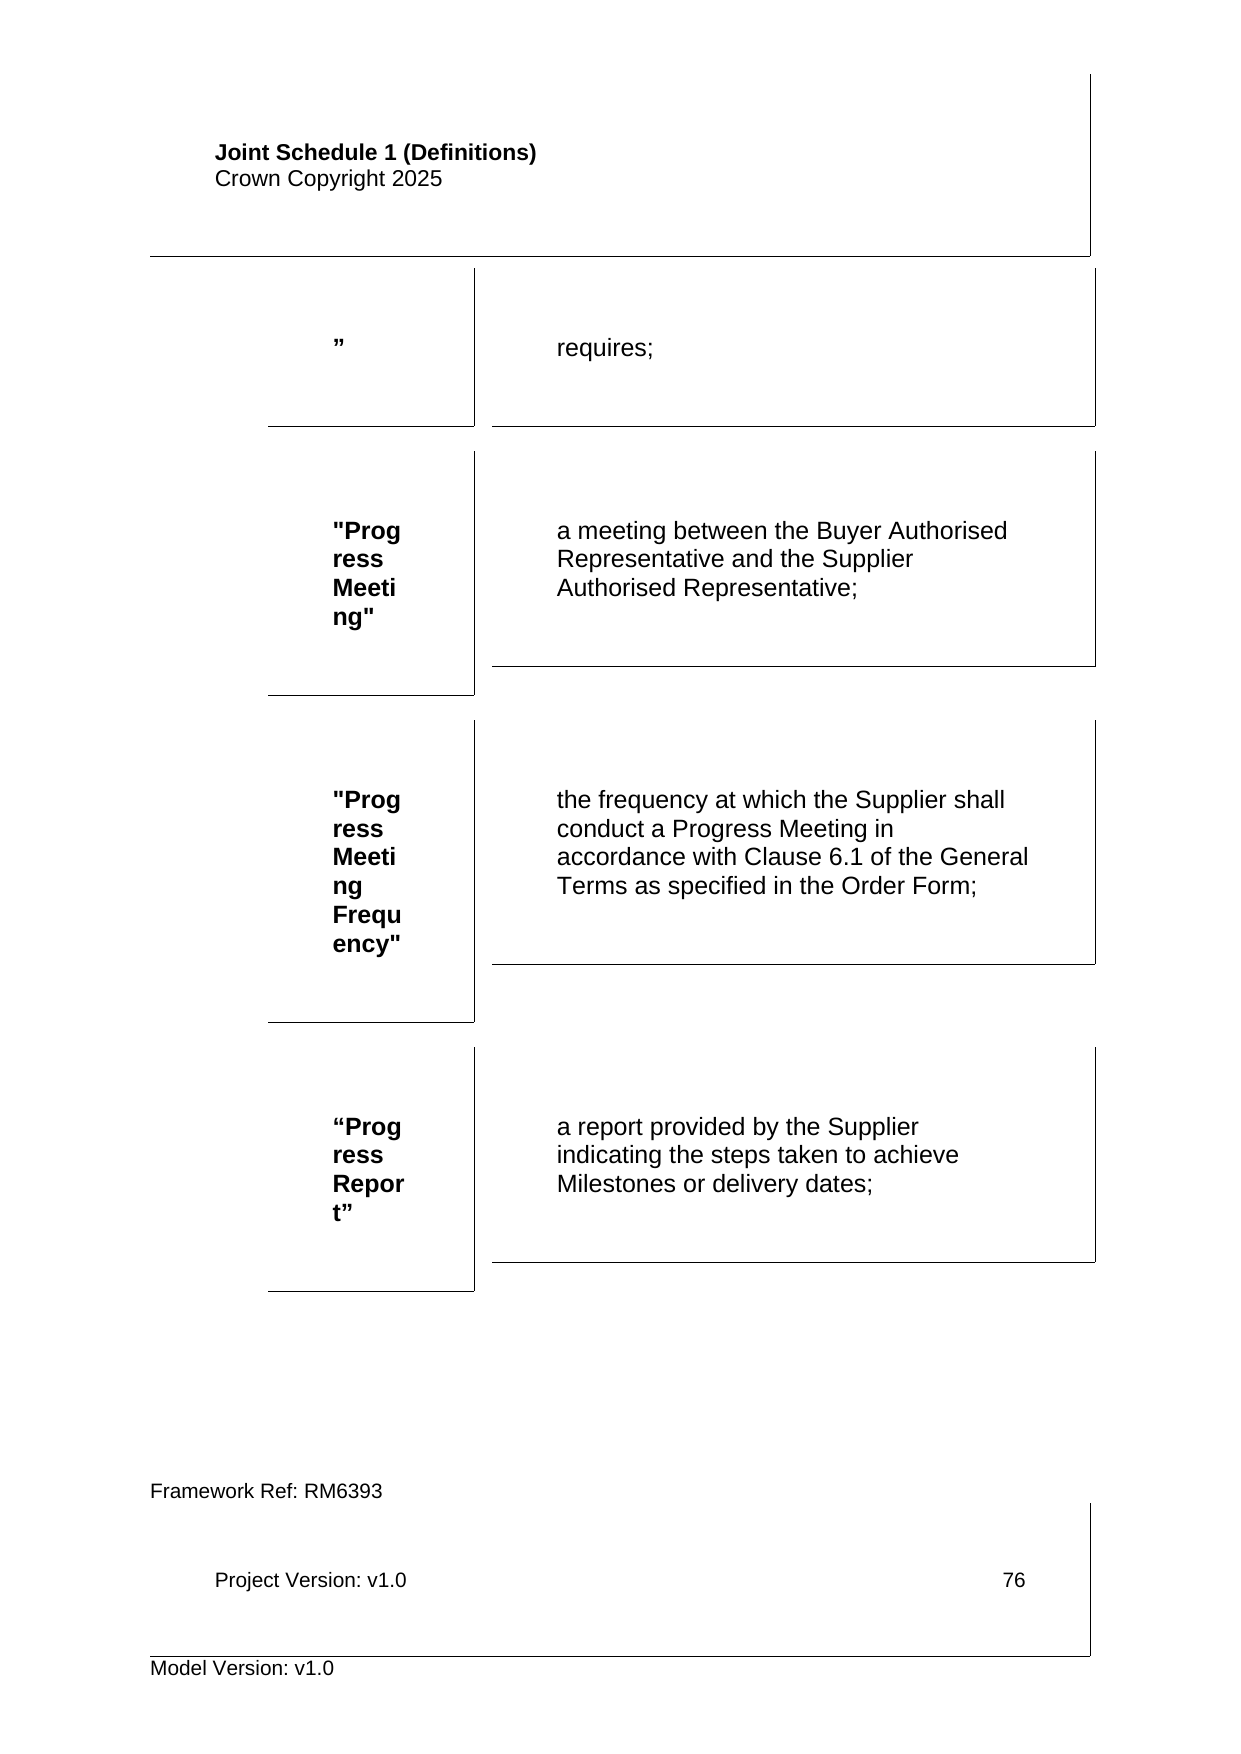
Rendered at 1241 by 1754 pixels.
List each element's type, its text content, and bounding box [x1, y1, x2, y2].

table_cell “Progress Report” [268, 1035, 474, 1291]
table_cell "Progress Meeting" [268, 439, 474, 695]
table_cell a report provided by the Supplier indicating the steps taken to achieve Milestones or delivery dates; [474, 1035, 1095, 1304]
table_cell [268, 427, 474, 439]
table_cell the frequency at which the Supplier shall conduct a Progress Meeting in accordance with Clause 6.1 of the General Terms as specified in the Order Form; [474, 708, 1095, 1034]
table_cell requires; [474, 256, 1095, 439]
table_cell [268, 1023, 474, 1034]
table_cell ” [268, 256, 474, 426]
table_cell [268, 1292, 474, 1304]
table_cell a meeting between the Buyer Authorised Representative and the Supplier Authorised Representative; [474, 439, 1095, 708]
table_cell "Progress Meeting Frequency" [268, 708, 474, 1022]
table_cell [268, 696, 474, 708]
